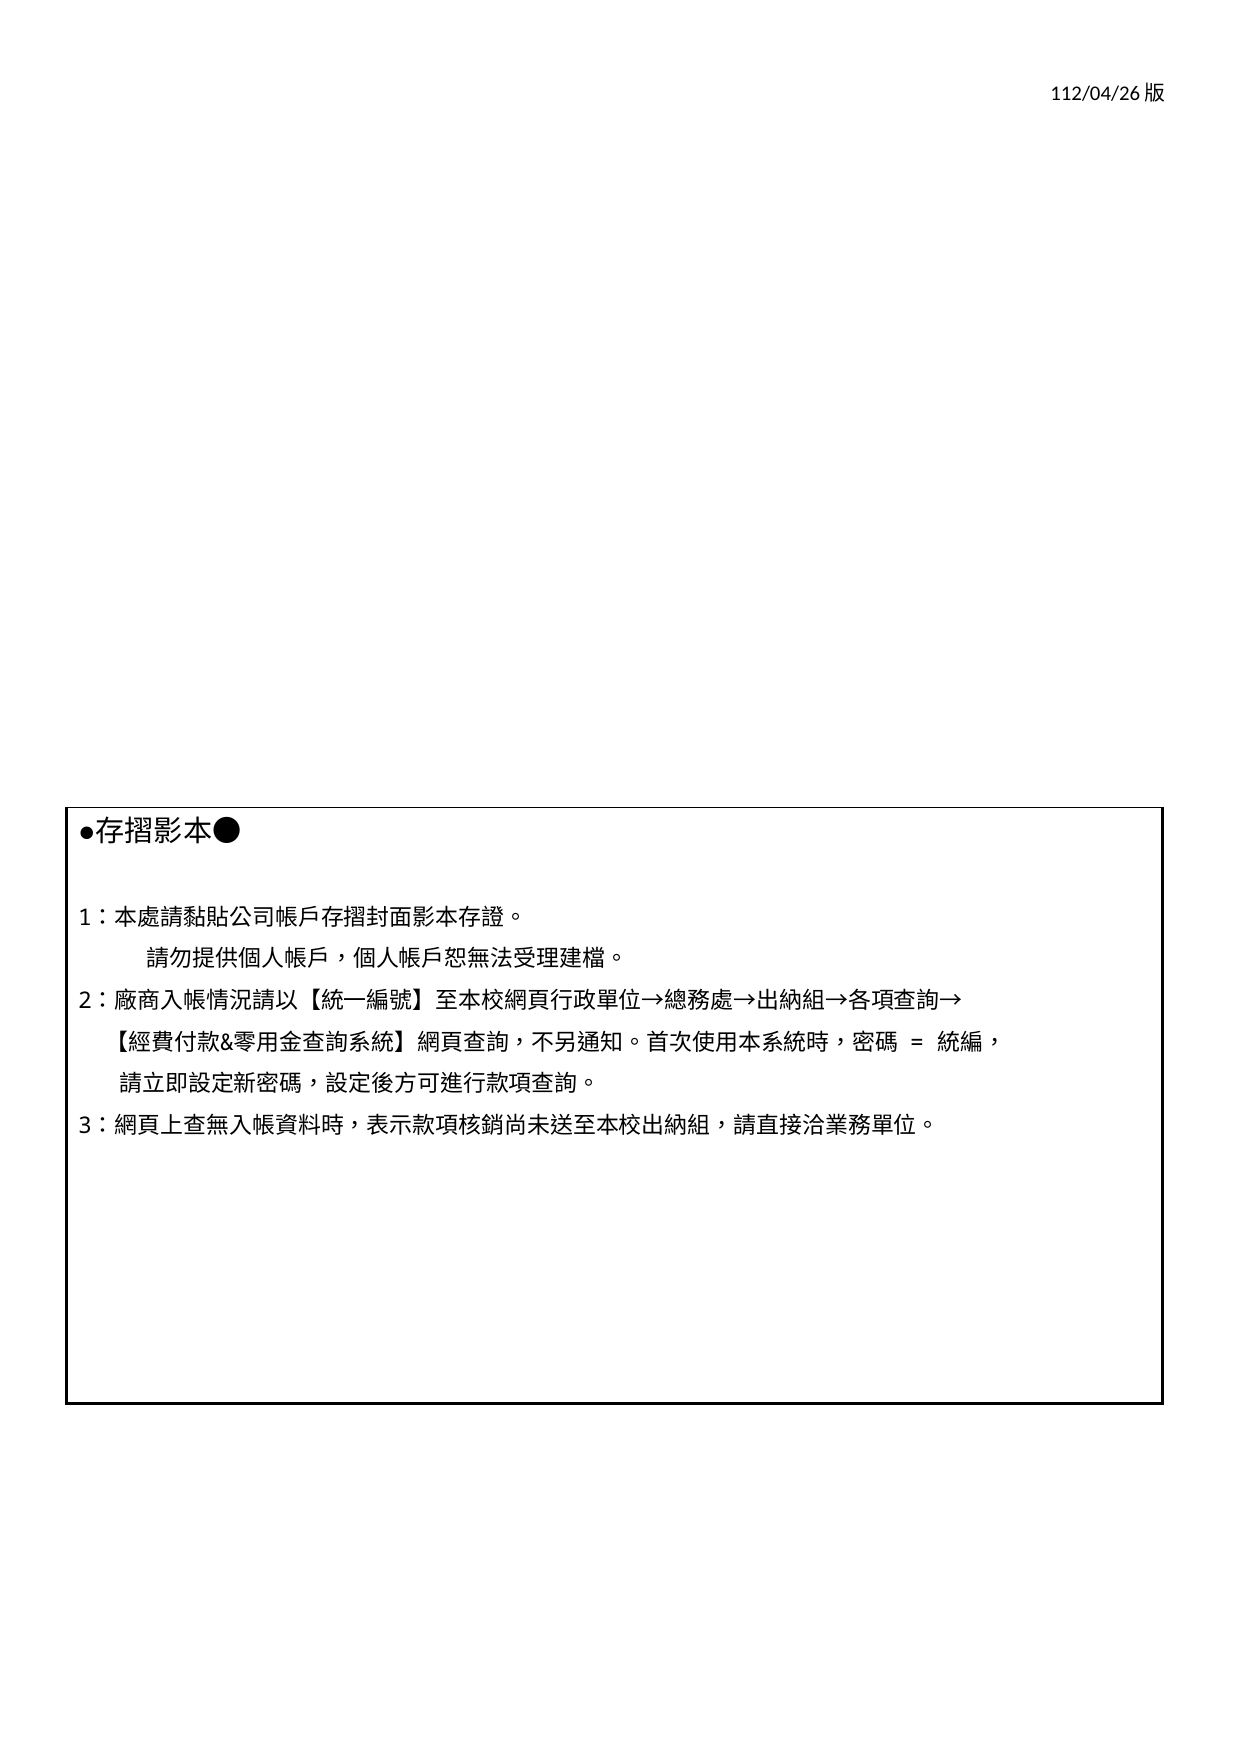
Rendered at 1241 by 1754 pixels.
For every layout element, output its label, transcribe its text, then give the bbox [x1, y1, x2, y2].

table_cell ●存摺影本● 1：本處請黏貼公司帳戶存摺封面影本存證。 請勿提供個人帳戶，個人帳戶恕無法受理建檔。 2：廠商入帳情況請以【統一編號】至本校網頁行政單位→總務處→出納組→各項查詢→ 【經費付款&零用金查詢系統】網頁查詢，不另通知。首次使用本系統時，密碼 = 統編， 請立即設定新密碼，設定後方可進行款項查詢。 3：網頁上查無入帳資料時，表示款項核銷尚未送至本校出納組，請直接洽業務單位。 [68, 808, 1161, 1402]
